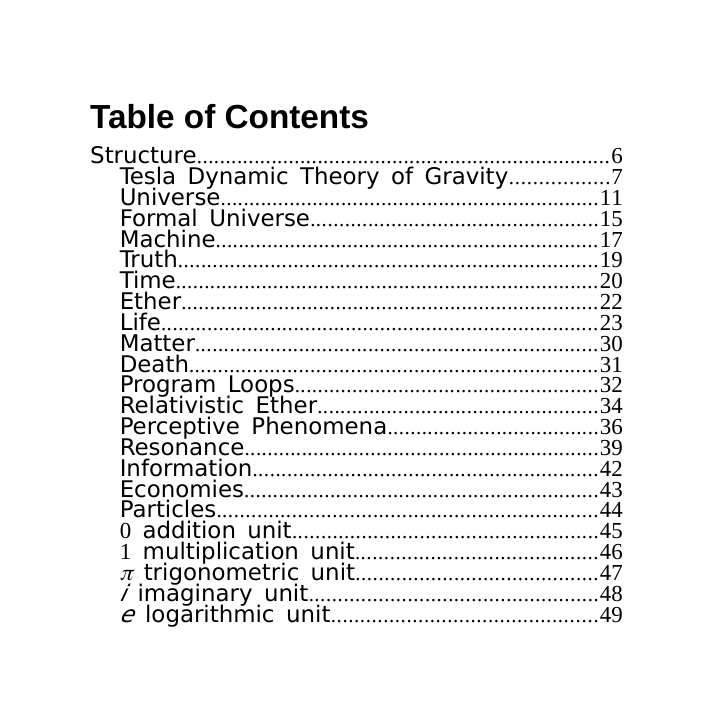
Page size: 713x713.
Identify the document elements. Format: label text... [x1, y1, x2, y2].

subtitle Table of Contents [90, 97, 622, 135]
text Universe 11 [119, 189, 622, 210]
text Resonance 39 [119, 439, 622, 460]
text Program Loops 32 [119, 377, 622, 398]
text Information 42 [119, 460, 622, 481]
text 1 multiplication unit 46 [119, 544, 622, 564]
text Death 31 [119, 356, 622, 377]
text Relativistic Ether 34 [119, 398, 622, 419]
text Time 20 [119, 273, 622, 294]
text Truth 19 [119, 252, 622, 273]
text i imaginary unit 48 [119, 585, 622, 606]
text Formal Universe 15 [119, 210, 622, 231]
text Perceptive Phenomena 36 [119, 419, 622, 439]
text Particles 44 [119, 502, 622, 523]
text π trigonometric unit 47 [119, 564, 622, 585]
text e logarithmic unit 49 [119, 606, 622, 627]
text Ether 22 [119, 294, 622, 314]
text Structure 6 [90, 148, 622, 169]
text 0 addition unit 45 [119, 523, 622, 544]
text Life 23 [119, 314, 622, 335]
text Economies 43 [119, 481, 622, 502]
text Machine 17 [119, 231, 622, 252]
text Matter 30 [119, 335, 622, 356]
text Tesla Dynamic Theory of Gravity 7 [119, 169, 622, 189]
